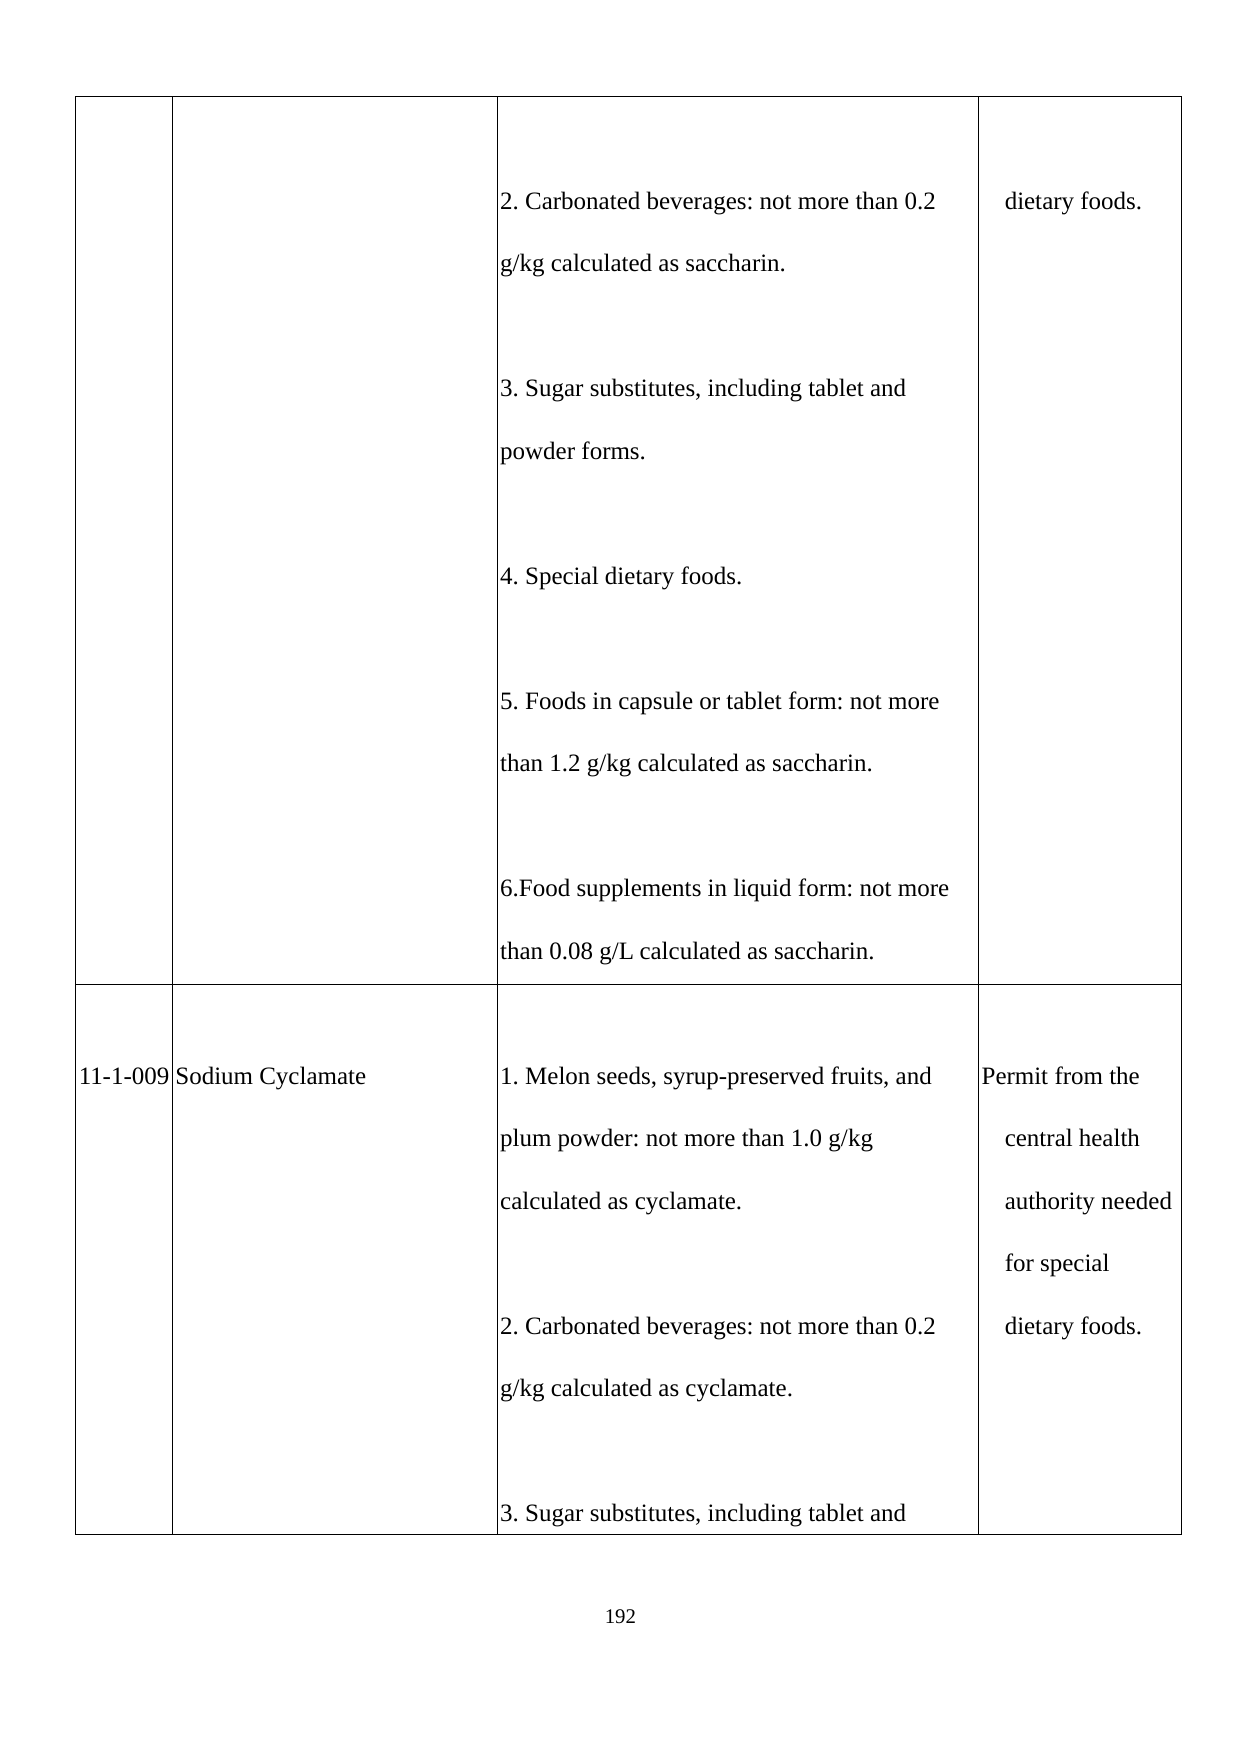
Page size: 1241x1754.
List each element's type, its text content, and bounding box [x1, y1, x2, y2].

table_cell [76, 97, 172, 984]
table_cell dietary foods. [979, 97, 1181, 984]
table_cell [173, 97, 497, 984]
table_cell Permit from the central health authority needed for special dietary foods. [979, 985, 1181, 1534]
table_cell Sodium Cyclamate [173, 985, 497, 1534]
table_cell 2. Carbonated beverages: not more than 0.2 g/kg calculated as saccharin. 3. Sugar substitutes, including tablet and powder forms. 4. Special dietary foods. 5. Foods in capsule or tablet form: not more than 1.2 g/kg calculated as saccharin. 6.Food supplements in liquid form: not more than 0.08 g/L calculated as saccharin. [498, 97, 978, 984]
table_cell 1. Melon seeds, syrup-preserved fruits, and plum powder: not more than 1.0 g/kg calculated as cyclamate. 2. Carbonated beverages: not more than 0.2 g/kg calculated as cyclamate. 3. Sugar substitutes, including tablet and [498, 985, 978, 1534]
table_cell 11-1-009 [76, 985, 172, 1534]
